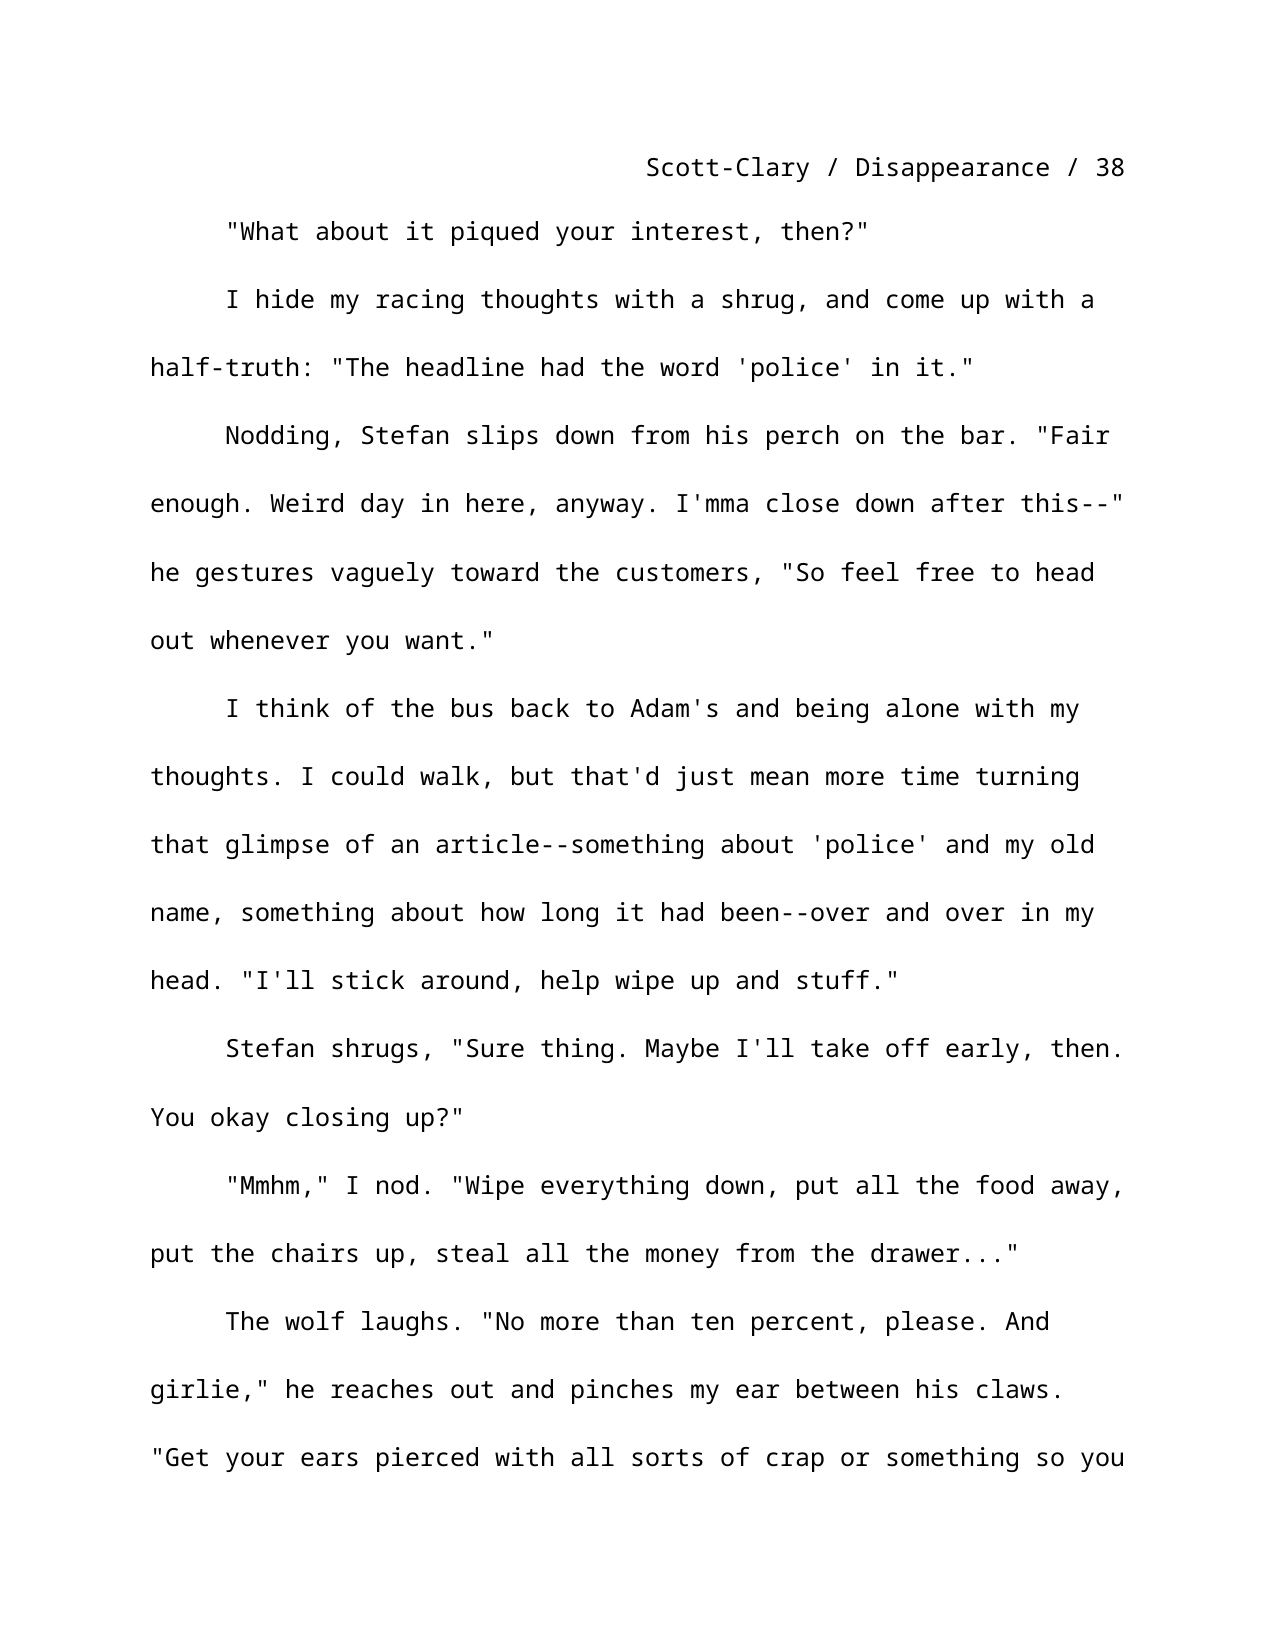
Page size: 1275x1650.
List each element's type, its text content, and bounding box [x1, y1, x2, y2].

text I hide my racing thoughts with a shrug, and come up with a half-truth: "The headline had the word 'police' in it." [150, 282, 1125, 384]
text "What about it piqued your interest, then?" [150, 213, 1125, 248]
text "Mmhm," I nod. "Wipe everything down, put all the food away, put the chairs up, steal all the money from the drawer..." [150, 1167, 1125, 1269]
text The wolf laughs. "No more than ten percent, please. And girlie," he reaches out and pinches my ear between his claws. "Get your ears pierced with all sorts of crap or something so you [150, 1303, 1125, 1474]
text Stefan shrugs, "Sure thing. Maybe I'll take off early, then. You okay closing up?" [150, 1031, 1125, 1133]
text Nodding, Stefan slips down from his perch on the bar. "Fair enough. Weird day in here, anyway. I'mma close down after this--" he gestures vaguely toward the customers, "So feel free to head out whenever you want." [150, 418, 1125, 656]
text I think of the bus back to Adam's and being alone with my thoughts. I could walk, but that'd just mean more time turning that glimpse of an article--something about 'police' and my old name, something about how long it had been--over and over in my head. "I'll stick around, help wipe up and stuff." [150, 690, 1125, 997]
